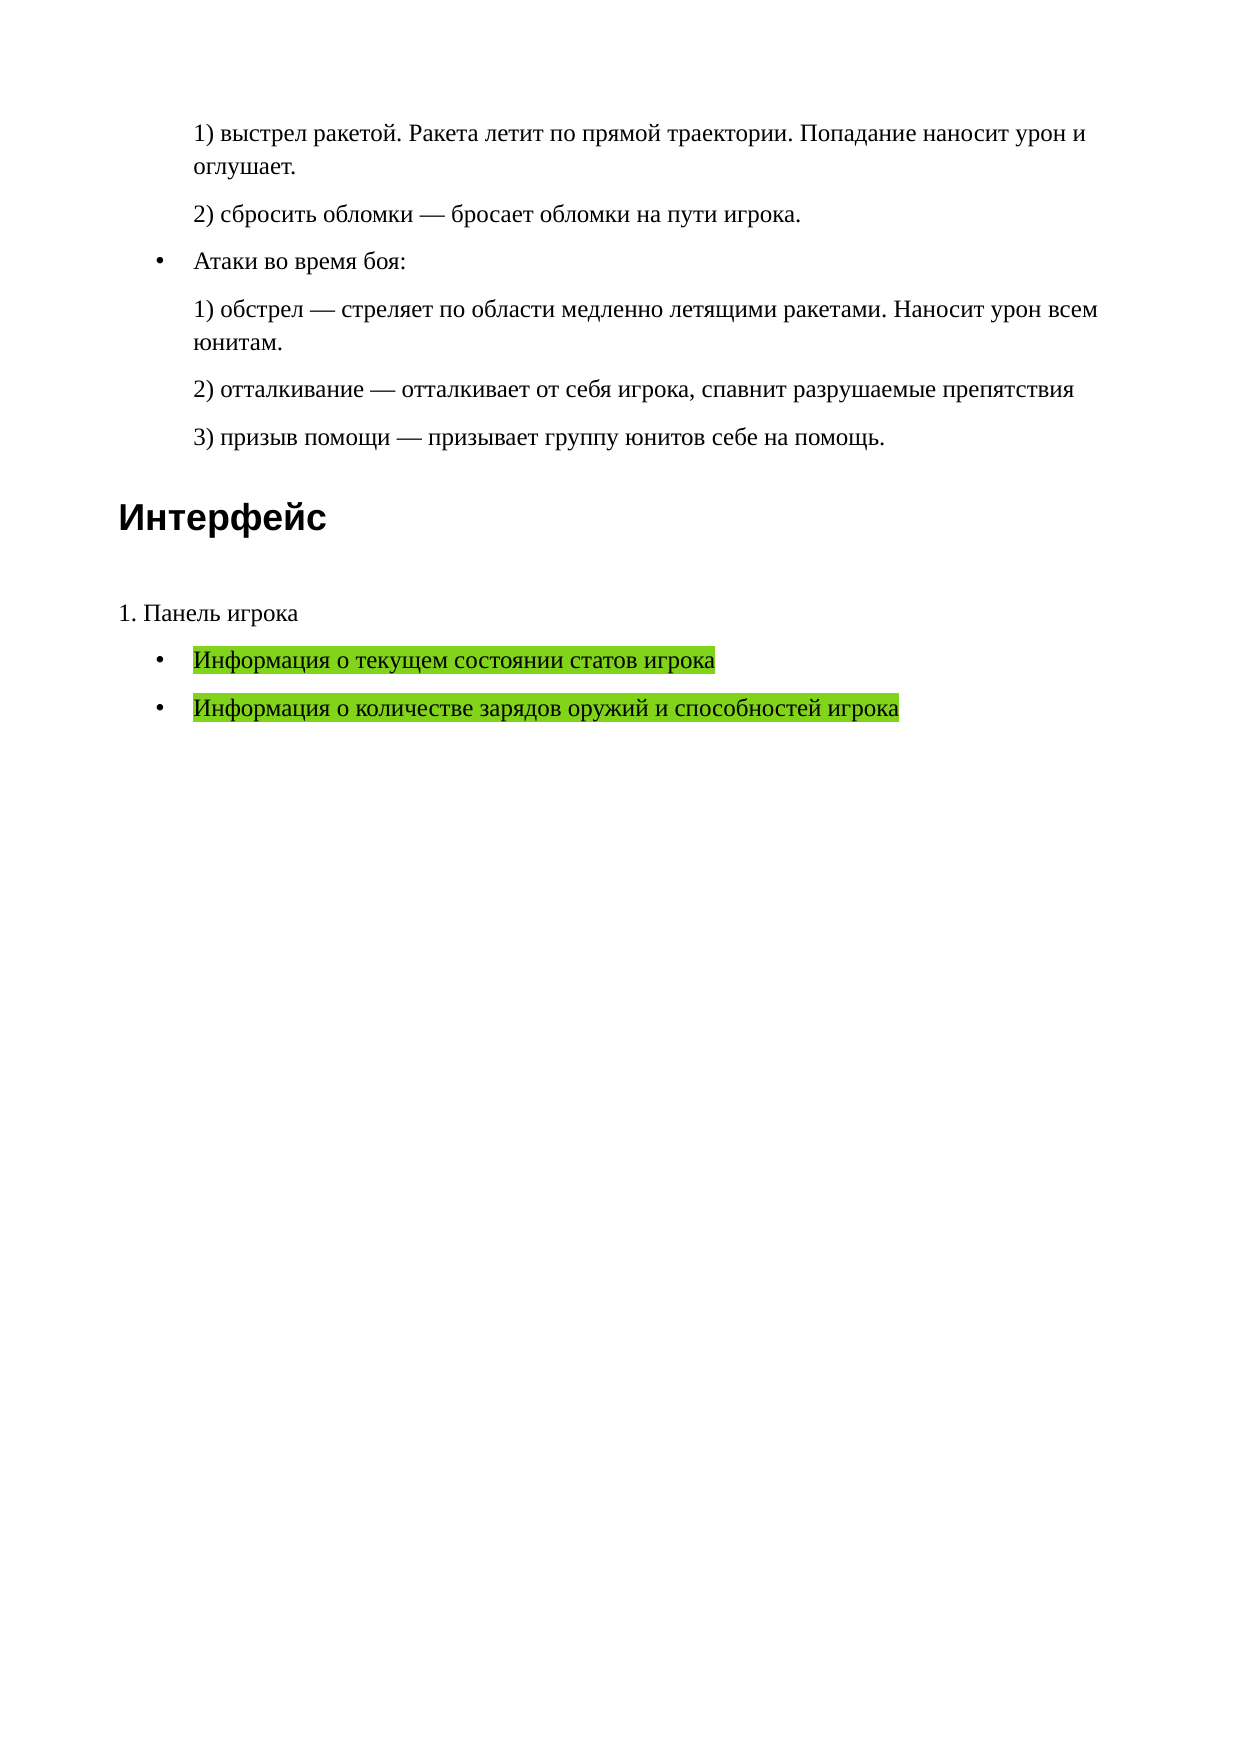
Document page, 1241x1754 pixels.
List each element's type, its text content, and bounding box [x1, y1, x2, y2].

list Информация о текущем состоянии статов игрока [156, 646, 1122, 674]
list 1) обстрел — стреляет по области медленно летящими ракетами. Наносит урон всем юнитам. [156, 294, 1122, 356]
list Атаки во время боя: [156, 246, 1122, 275]
text 1. Панель игрока [118, 598, 1122, 627]
list 1) выстрел ракетой. Ракета летит по прямой траектории. Попадание наносит урон и оглушает. [156, 118, 1122, 180]
list 2) отталкивание — отталкивает от себя игрока, спавнит разрушаемые препятствия [156, 374, 1122, 403]
list 3) призыв помощи — призывает группу юнитов себе на помощь. [156, 422, 1122, 451]
subtitle Интерфейс [118, 495, 1122, 538]
list 2) сбросить обломки — бросает обломки на пути игрока. [156, 199, 1122, 227]
list Информация о количестве зарядов оружий и способностей игрока [156, 693, 1122, 722]
